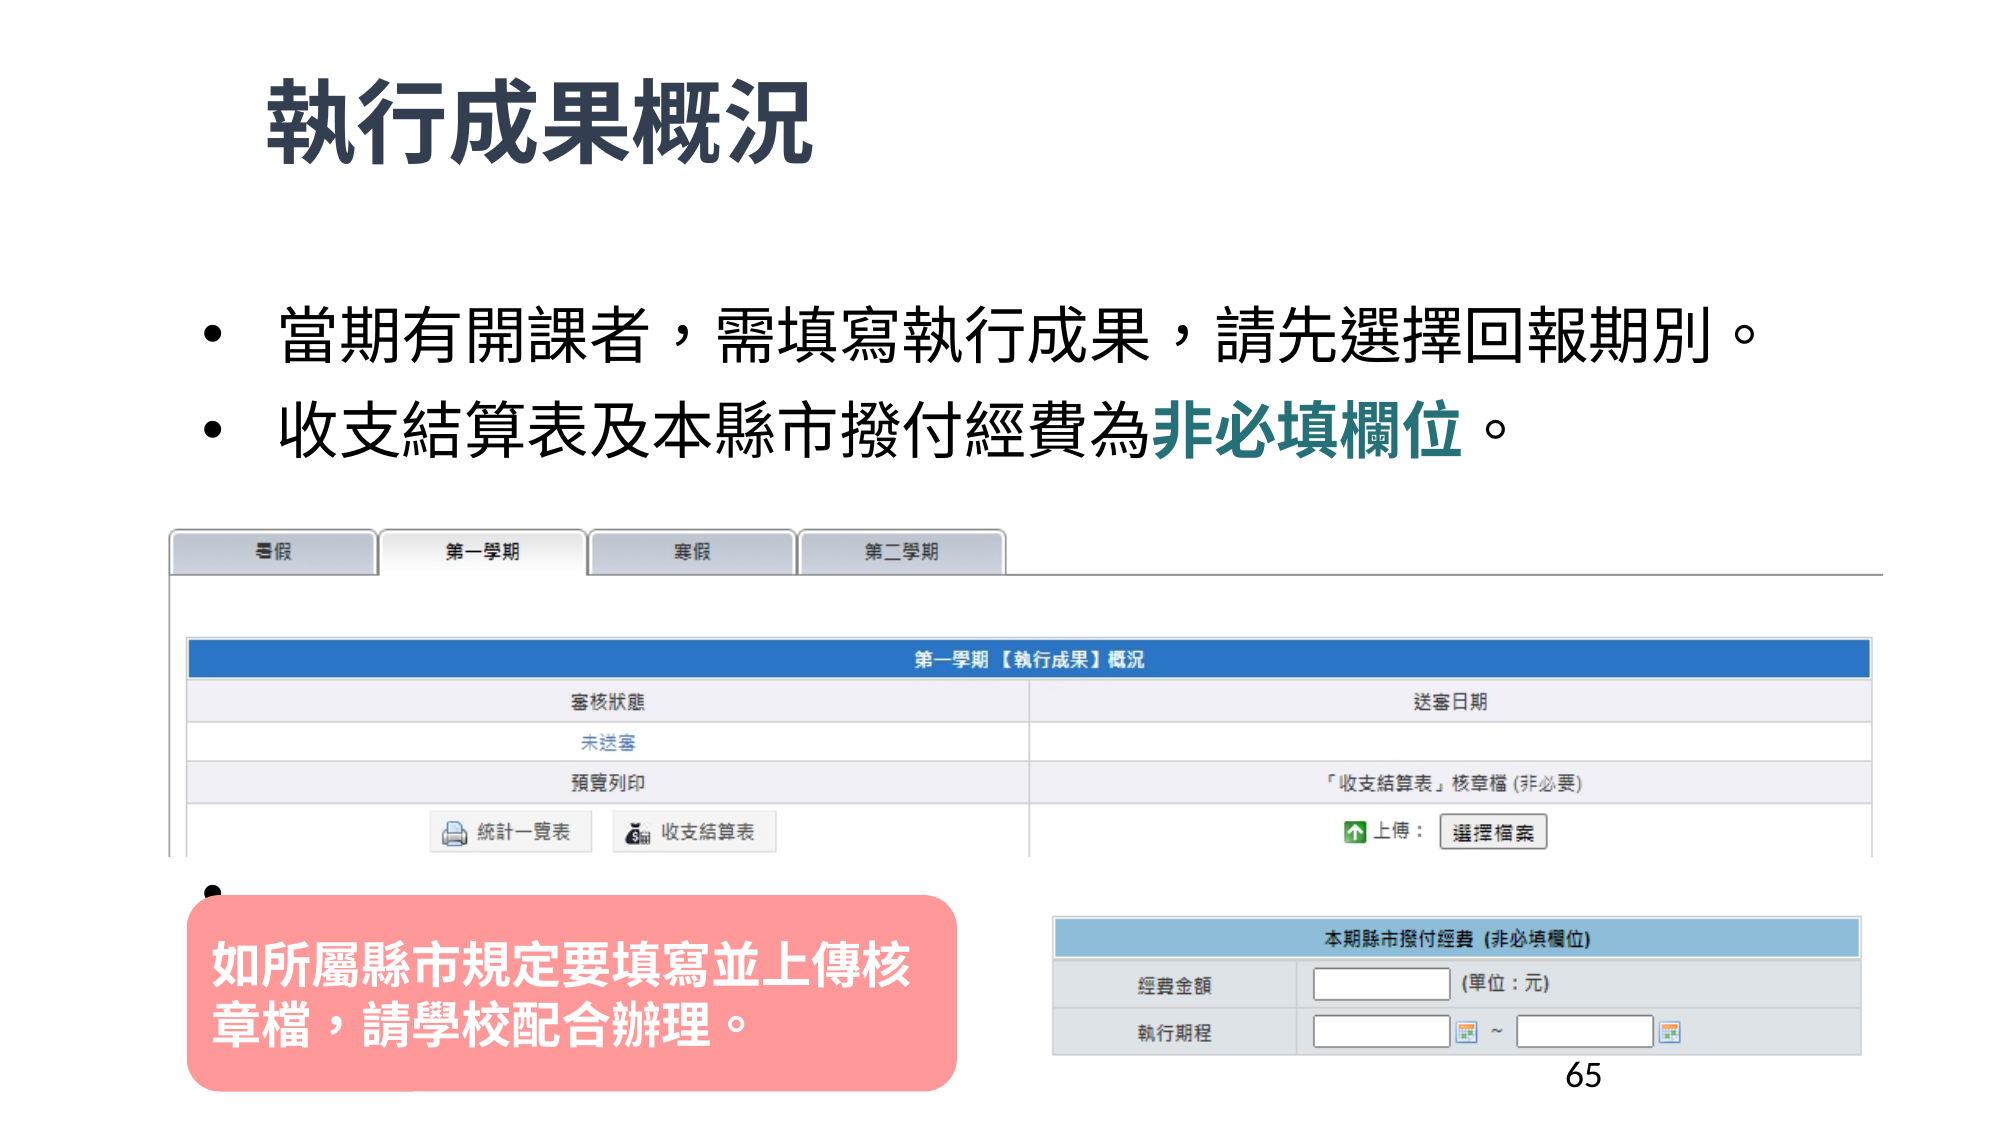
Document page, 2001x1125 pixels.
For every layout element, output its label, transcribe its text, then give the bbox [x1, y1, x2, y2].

picture [161, 515, 1884, 857]
picture [1043, 905, 1870, 1067]
text_box 如所屬縣市規定要填寫並上傳核章檔，請學校配合辦理。 [186, 895, 957, 1092]
text_box 執行成果概況 [250, 58, 831, 183]
subtitle 當期有開課者，需填寫執行成果，請先選擇回報期別。 收支結算表及本縣市撥付經費為非必填欄位。 [186, 288, 1900, 977]
text_box [1550, 1042, 2000, 1103]
